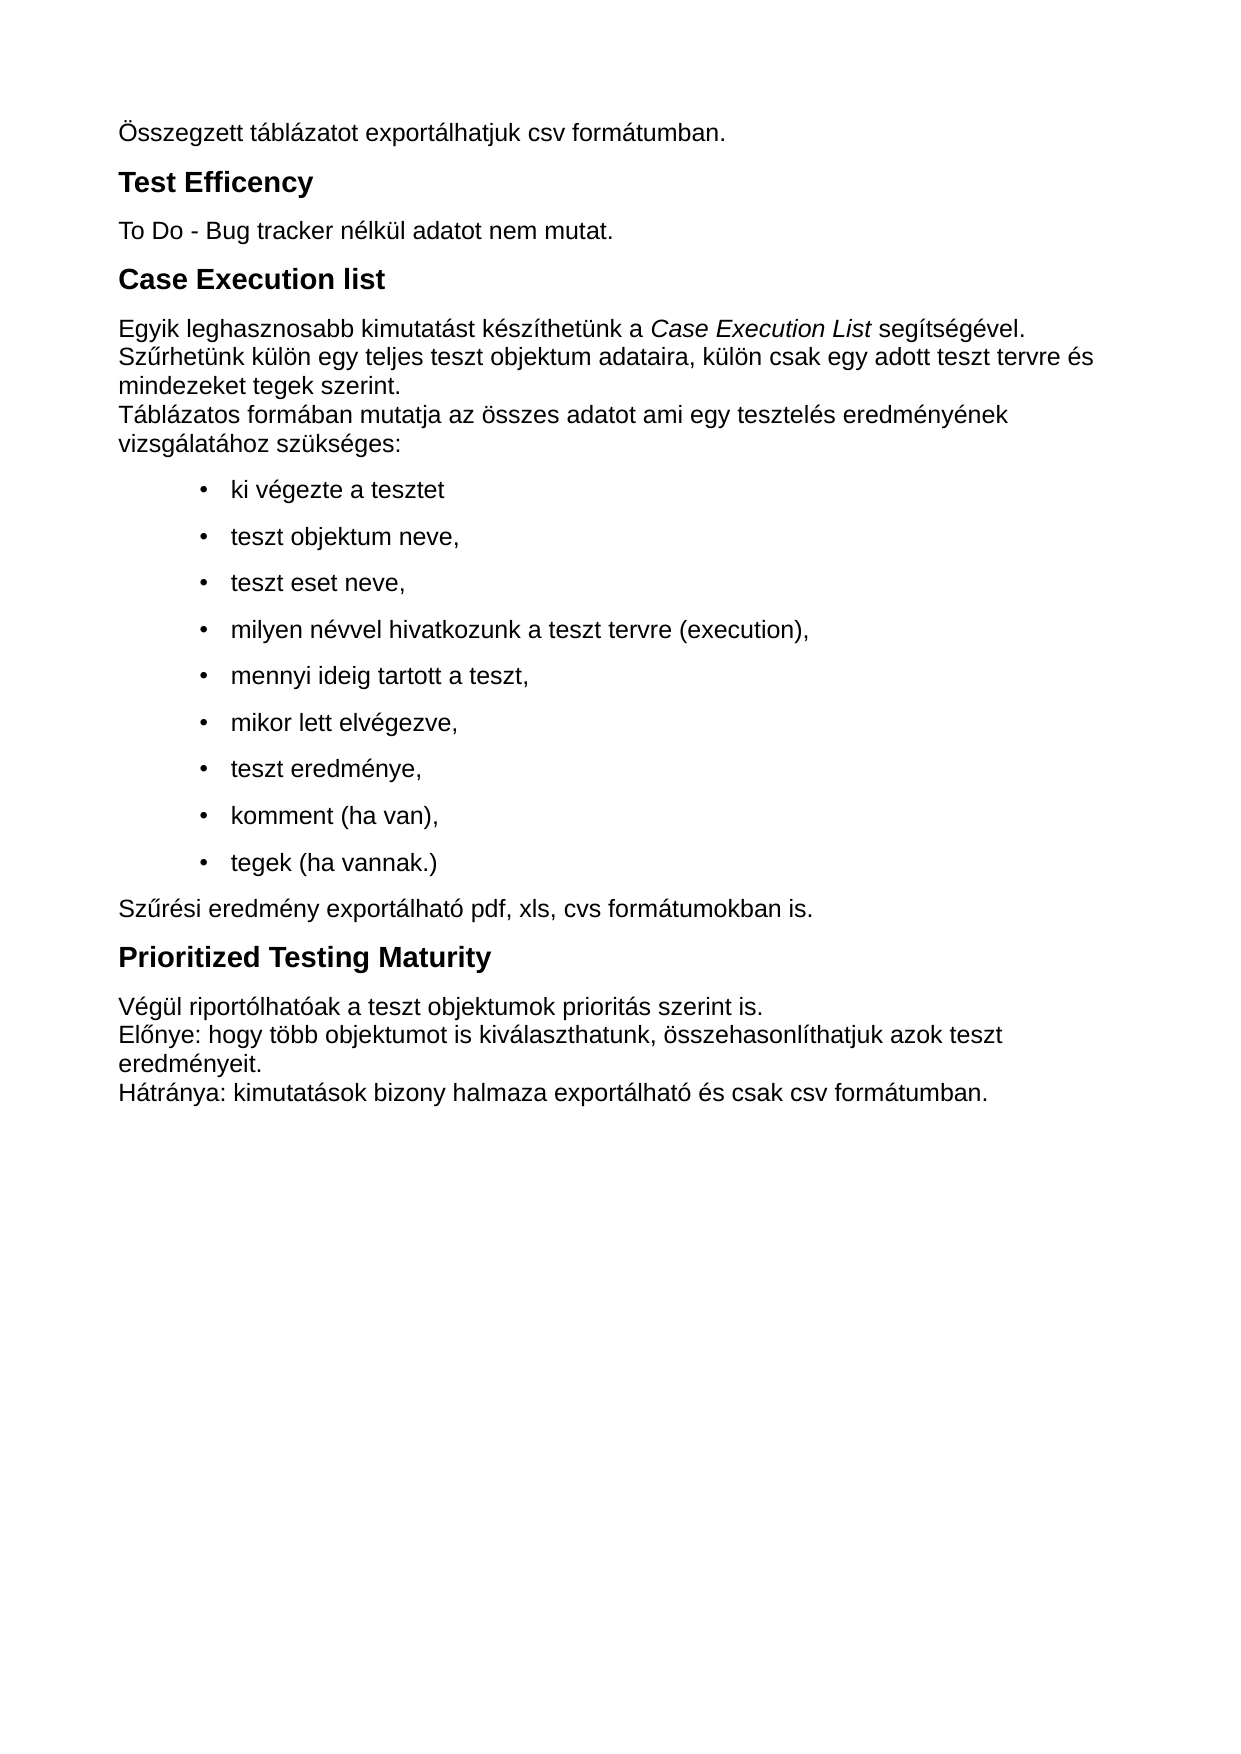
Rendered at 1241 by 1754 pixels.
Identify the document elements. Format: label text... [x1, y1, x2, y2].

text Prioritized Testing Maturity [118, 941, 1122, 974]
list mikor lett elvégezve, [199, 708, 1122, 737]
list teszt eredménye, [199, 754, 1122, 783]
list tegek (ha vannak.) [199, 847, 1122, 876]
text Szűrési eredmény exportálható pdf, xls, cvs formátumokban is. [118, 894, 1122, 923]
text Egyik leghasznosabb kimutatást készíthetünk a Case Execution List segítségével. Szűrhetünk külön egy teljes teszt objektum adataira, külön csak egy adott teszt tervre és mindezeket tegek szerint. Táblázatos formában mutatja az összes adatot ami egy tesztelés eredményének vizsgálatához szükséges: [118, 313, 1122, 457]
text Összegzett táblázatot exportálhatjuk csv formátumban. [118, 118, 1122, 147]
list mennyi ideig tartott a teszt, [199, 661, 1122, 690]
list teszt objektum neve, [199, 522, 1122, 550]
text Végül riportólhatóak a teszt objektumok prioritás szerint is. Előnye: hogy több objektumot is kiválaszthatunk, összehasonlíthatjuk azok teszt eredményeit. Hátránya: kimutatások bizony halmaza exportálható és csak csv formátumban. [118, 992, 1122, 1107]
list milyen névvel hivatkozunk a teszt tervre (execution), [199, 615, 1122, 643]
list komment (ha van), [199, 801, 1122, 830]
list teszt eset neve, [199, 568, 1122, 597]
text Case Execution list [118, 262, 1122, 296]
text Test Efficency [118, 164, 1122, 198]
text To Do - Bug tracker nélkül adatot nem mutat. [118, 216, 1122, 244]
list ki végezte a tesztet [199, 475, 1122, 504]
